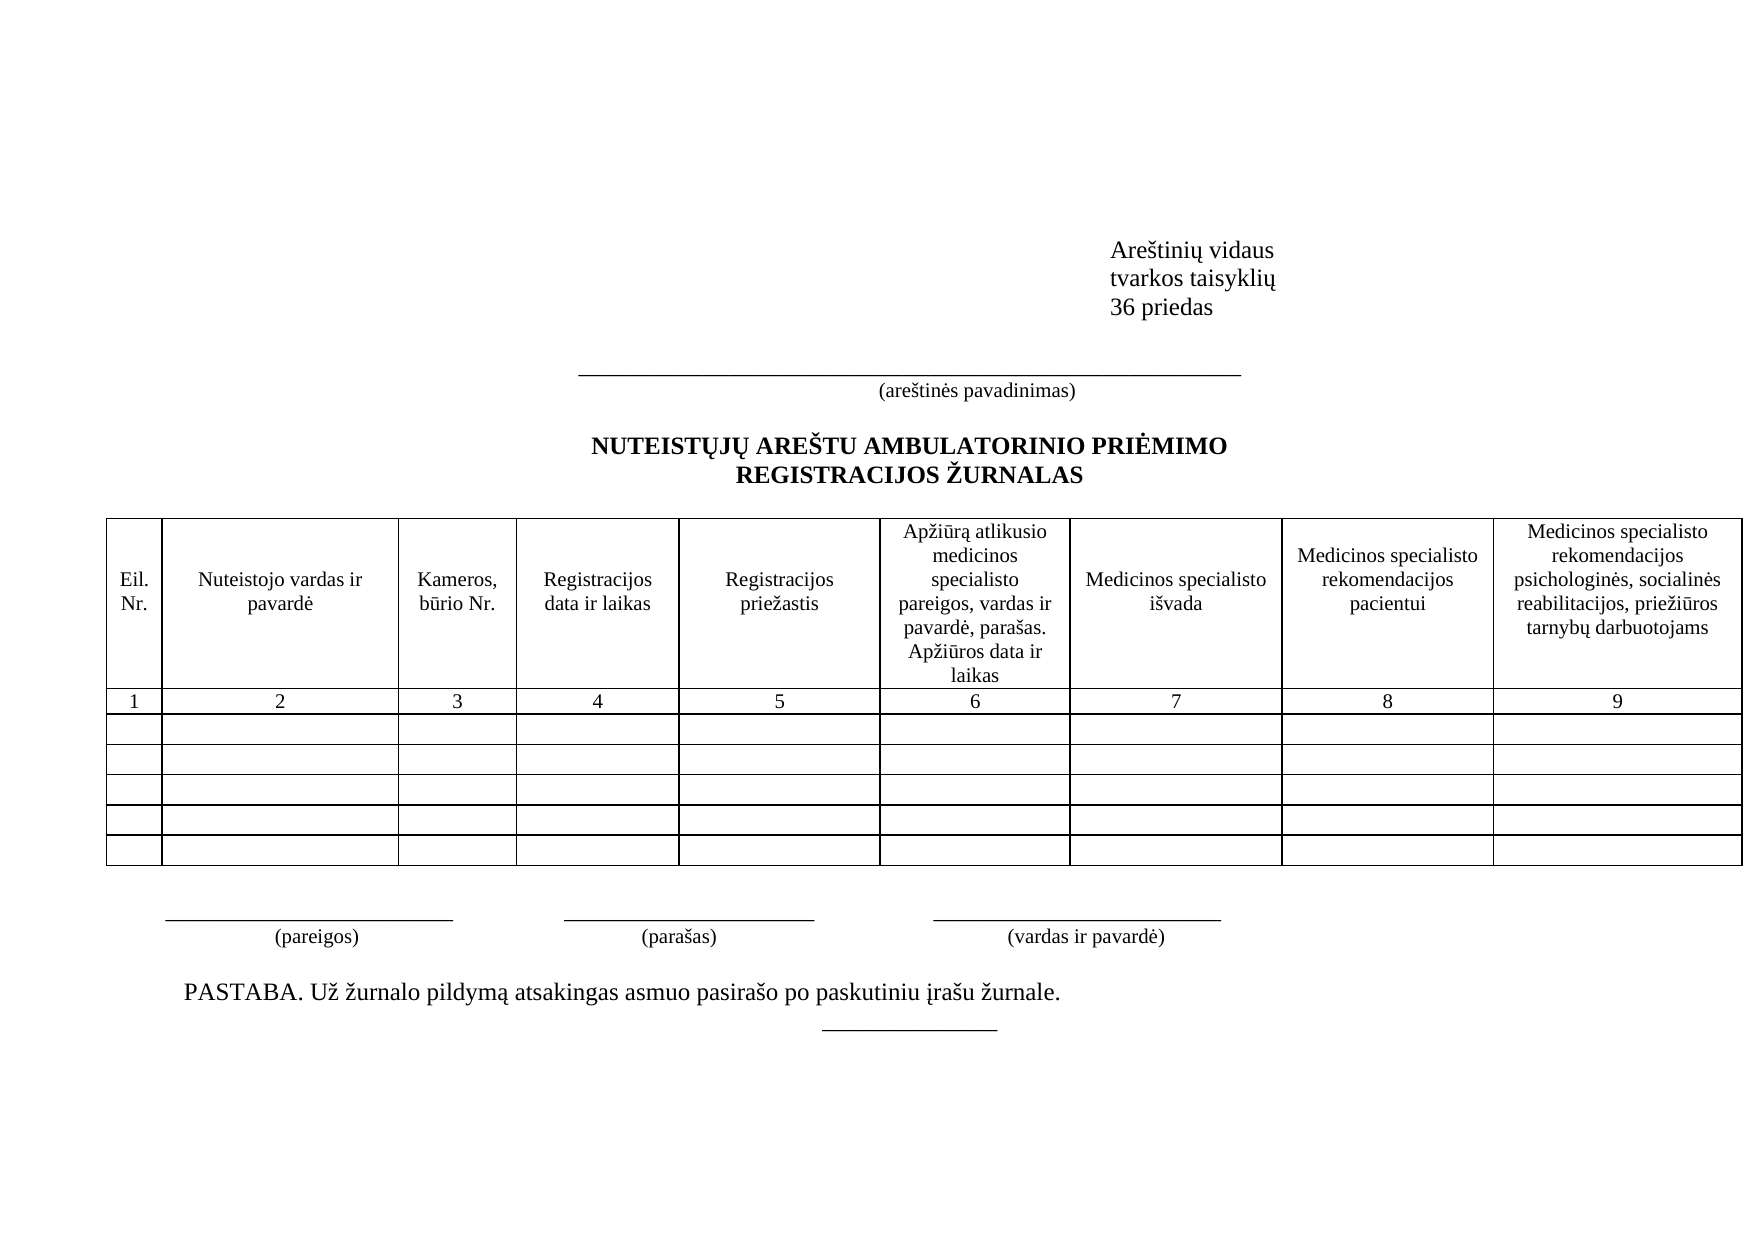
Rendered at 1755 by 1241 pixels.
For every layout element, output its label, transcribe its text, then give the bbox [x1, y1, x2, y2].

table_cell 8 [1283, 689, 1493, 713]
table_cell [881, 775, 1069, 804]
table_cell [399, 836, 516, 865]
table_cell [1283, 745, 1493, 774]
table_header Medicinos specialisto rekomendacijos pacientui [1283, 519, 1493, 687]
table_cell [680, 715, 879, 743]
table_cell 4 [517, 689, 678, 713]
table_cell [399, 775, 516, 804]
table_cell 5 [680, 689, 879, 713]
text 36 priedas [106, 292, 1713, 321]
table_cell [163, 745, 398, 774]
table_cell [399, 745, 516, 774]
table_cell [163, 775, 398, 804]
text NUTEISTŲJŲ AREŠTU AMBULATORINIO PRIĖMIMO [106, 431, 1713, 460]
table_cell [881, 806, 1069, 834]
table_cell [163, 715, 398, 743]
table_cell [1283, 775, 1493, 804]
text PASTABA. Už žurnalo pildymą atsakingas asmuo pasirašo po paskutiniu įrašu žurnale. [106, 977, 1713, 1005]
table_cell [1494, 806, 1741, 834]
table_cell [1071, 745, 1281, 774]
table_cell [399, 715, 516, 743]
table_cell [680, 836, 879, 865]
table_cell 9 [1494, 689, 1741, 713]
table_cell [399, 806, 516, 834]
table_cell [881, 836, 1069, 865]
table_cell [1071, 775, 1281, 804]
table_cell [163, 836, 398, 865]
table_cell [107, 715, 161, 743]
table_cell [1494, 745, 1741, 774]
table_cell 1 [107, 689, 161, 713]
text _____________________________________________________ [106, 350, 1713, 378]
text Areštinių vidaus [1110, 235, 1713, 263]
table_cell [1071, 836, 1281, 865]
text (pareigos) (parašas) (vardas ir pavardė) [106, 924, 1713, 948]
table_cell [881, 745, 1069, 774]
table_cell [680, 775, 879, 804]
table_cell 6 [881, 689, 1069, 713]
text _______________________ ____________________ _______________________ [106, 895, 1713, 924]
table_cell [1283, 836, 1493, 865]
table_cell [517, 836, 678, 865]
table_header Medicinos specialisto išvada [1071, 519, 1281, 687]
table_cell [1494, 836, 1741, 865]
table_cell [517, 715, 678, 743]
table_cell [107, 745, 161, 774]
table_header Apžiūrą atlikusio medicinos specialisto pareigos, vardas ir pavardė, parašas. Apžiūros data ir laikas [881, 519, 1069, 687]
text tvarkos taisyklių [106, 263, 1713, 292]
table_cell [517, 745, 678, 774]
table_cell [107, 775, 161, 804]
table_header Medicinos specialisto rekomendacijos psichologinės, socialinės reabilitacijos, priežiūros tarnybų darbuotojams [1494, 519, 1741, 687]
table_cell [107, 806, 161, 834]
table_cell [1071, 806, 1281, 834]
table_cell 2 [163, 689, 398, 713]
table_cell [1283, 806, 1493, 834]
table_header Nuteistojo vardas ir pavardė [163, 519, 398, 687]
table_cell [1494, 775, 1741, 804]
table_cell [517, 806, 678, 834]
table_cell [107, 836, 161, 865]
table_header Registracijos data ir laikas [517, 519, 678, 687]
text REGISTRACIJOS ŽURNALAS [106, 460, 1713, 489]
table_header Kameros, būrio Nr. [399, 519, 516, 687]
table_cell [881, 715, 1069, 743]
table_header Registracijos priežastis [680, 519, 879, 687]
table_cell 7 [1071, 689, 1281, 713]
table_header Eil. Nr. [107, 519, 161, 687]
table_cell [517, 775, 678, 804]
table_cell [680, 806, 879, 834]
table_cell [1283, 715, 1493, 743]
text (areštinės pavadinimas) [106, 378, 1713, 402]
table_cell [1494, 715, 1741, 743]
table_cell [1071, 715, 1281, 743]
table_cell 3 [399, 689, 516, 713]
table_cell [680, 745, 879, 774]
text ______________ [106, 1005, 1713, 1034]
table_cell [163, 806, 398, 834]
